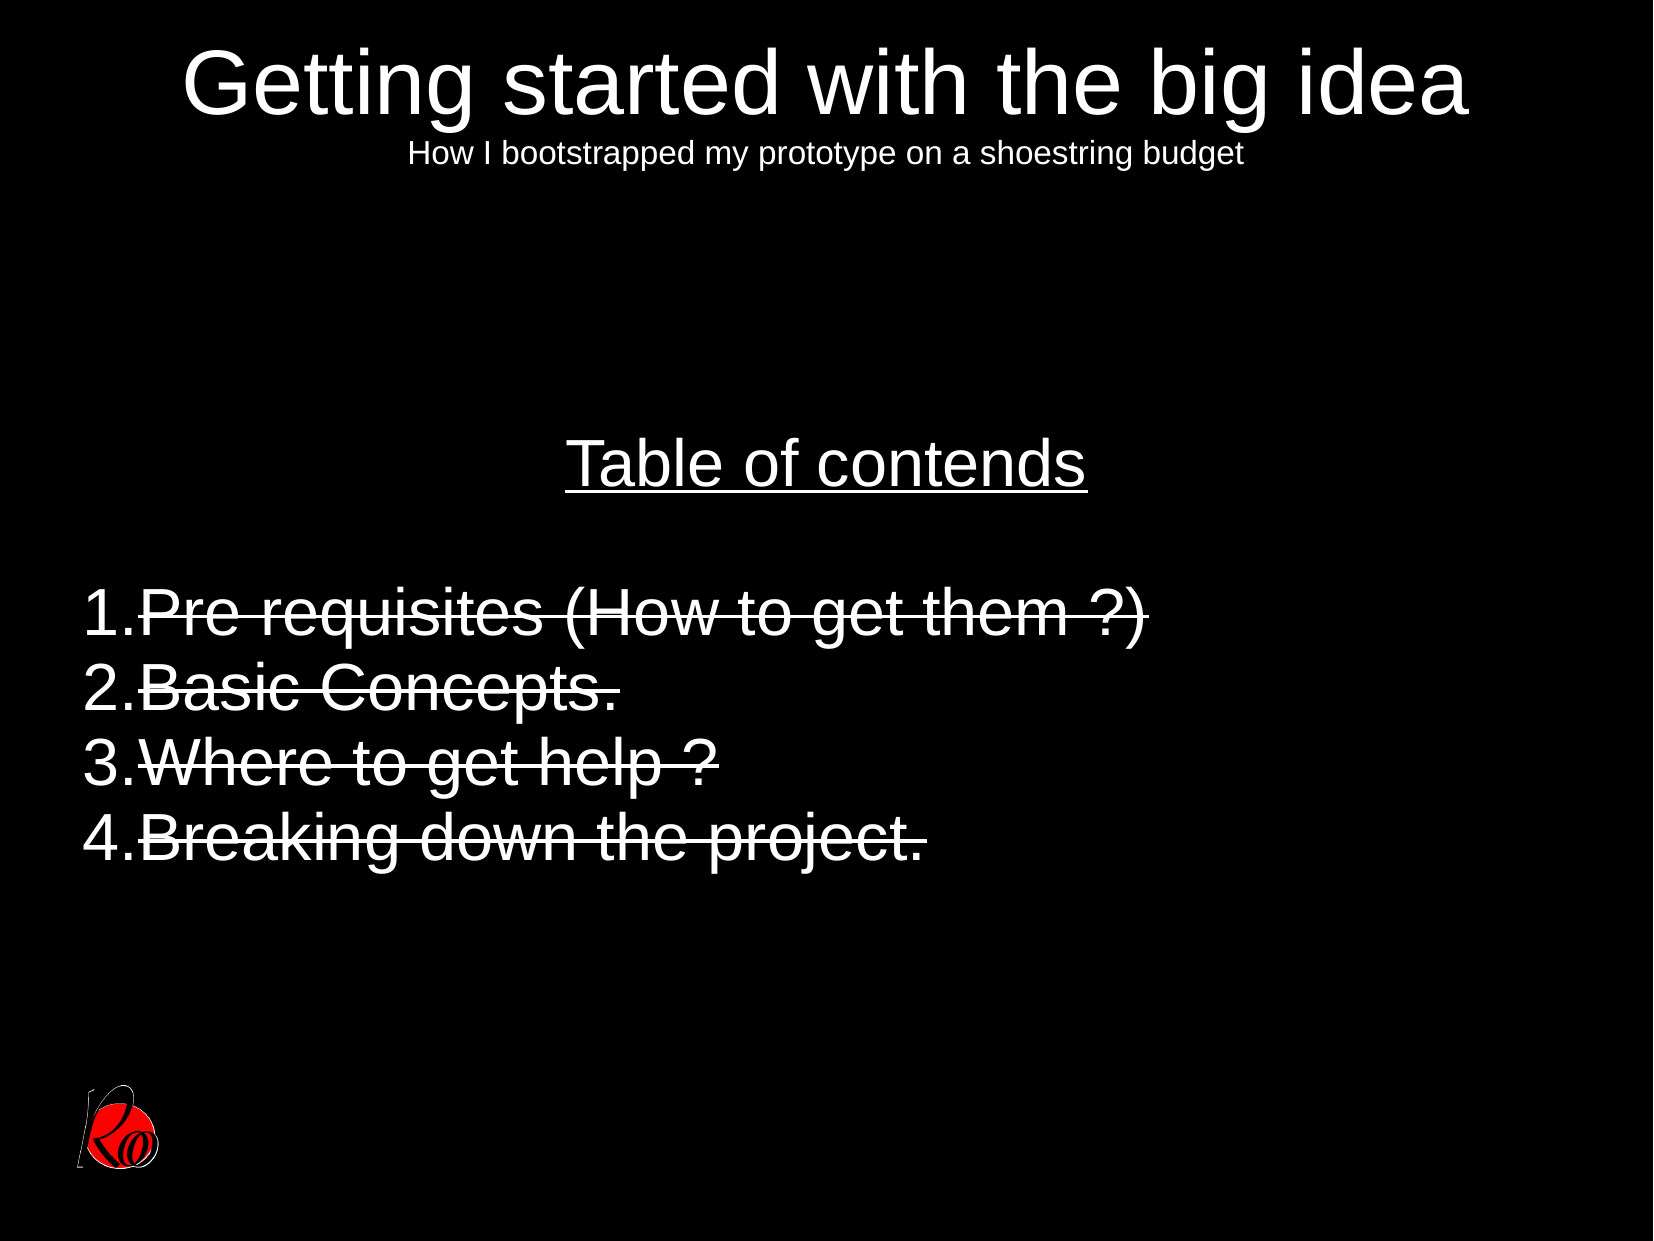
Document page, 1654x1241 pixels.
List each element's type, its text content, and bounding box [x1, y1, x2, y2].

title Getting started with the big idea How I bootstrapped my prototype on a shoestring budget [82, 32, 1571, 274]
picture [75, 1085, 159, 1171]
subtitle Table of contends Pre requisites (How to get them ?) Basic Concepts. Where to get help ? Breaking down the project. [82, 290, 1571, 1010]
